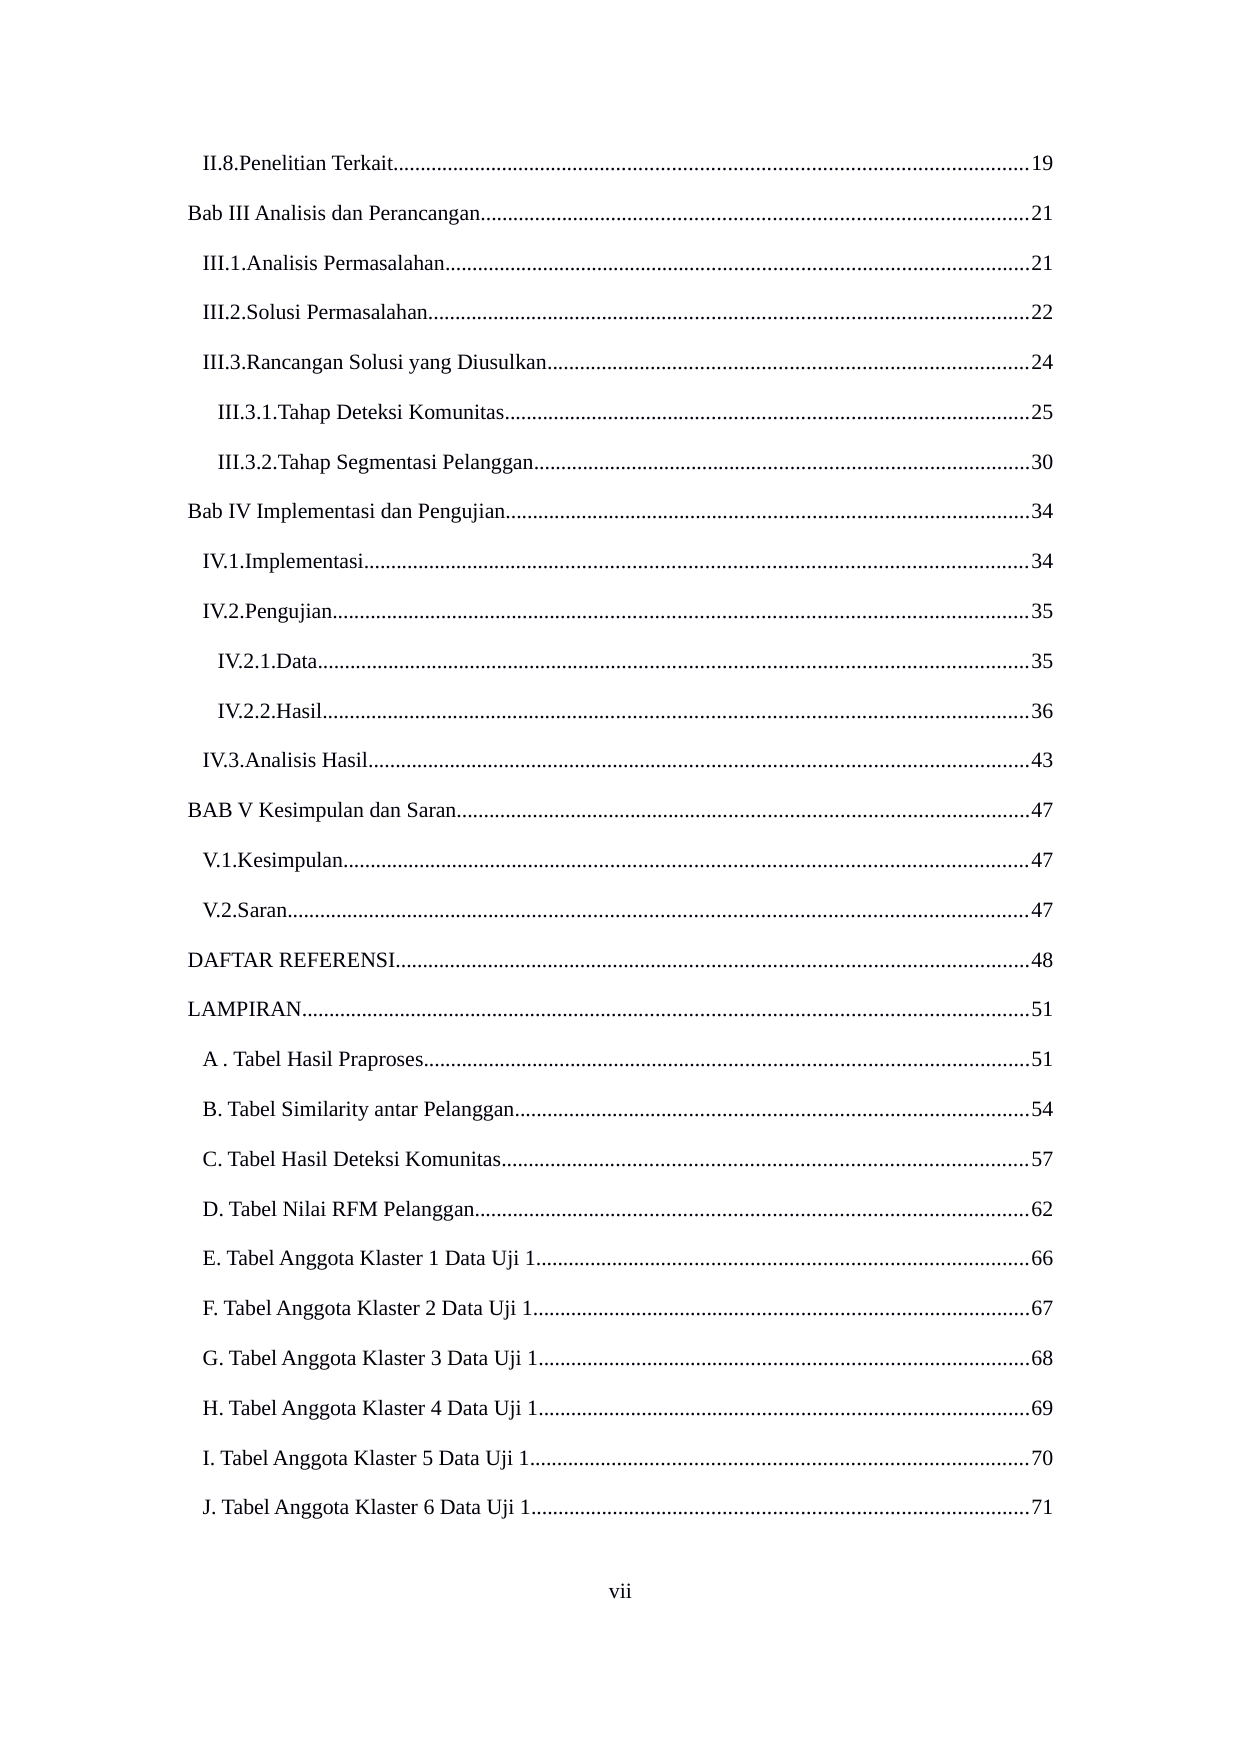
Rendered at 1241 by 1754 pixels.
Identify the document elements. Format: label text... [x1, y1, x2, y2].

text IV.2.2.Hasil 36 [187, 698, 1053, 723]
text IV.2.Pengujian 35 [187, 598, 1053, 623]
text IV.2.1.Data 35 [187, 648, 1053, 673]
text D. Tabel Nilai RFM Pelanggan 62 [187, 1196, 1053, 1221]
text F. Tabel Anggota Klaster 2 Data Uji 1 67 [187, 1295, 1053, 1320]
text Bab III Analisis dan Perancangan 21 [187, 200, 1053, 225]
text C. Tabel Hasil Deteksi Komunitas 57 [187, 1146, 1053, 1171]
text J. Tabel Anggota Klaster 6 Data Uji 1 71 [187, 1494, 1053, 1519]
text IV.3.Analisis Hasil 43 [187, 747, 1053, 773]
text II.8.Penelitian Terkait 19 [187, 150, 1053, 175]
text III.3.2.Tahap Segmentasi Pelanggan 30 [187, 449, 1053, 474]
text Bab IV Implementasi dan Pengujian 34 [187, 498, 1053, 524]
text V.2.Saran 47 [187, 897, 1053, 922]
text III.3.Rancangan Solusi yang Diusulkan 24 [187, 349, 1053, 374]
text III.1.Analisis Permasalahan 21 [187, 249, 1053, 275]
text B. Tabel Similarity antar Pelanggan 54 [187, 1096, 1053, 1121]
text DAFTAR REFERENSI 48 [187, 947, 1053, 972]
text G. Tabel Anggota Klaster 3 Data Uji 1 68 [187, 1345, 1053, 1370]
text H. Tabel Anggota Klaster 4 Data Uji 1 69 [187, 1395, 1053, 1420]
text I. Tabel Anggota Klaster 5 Data Uji 1 70 [187, 1444, 1053, 1470]
text IV.1.Implementasi 34 [187, 548, 1053, 573]
text V.1.Kesimpulan 47 [187, 847, 1053, 872]
text E. Tabel Anggota Klaster 1 Data Uji 1 66 [187, 1245, 1053, 1271]
text LAMPIRAN 51 [187, 996, 1053, 1022]
text III.2.Solusi Permasalahan 22 [187, 299, 1053, 324]
text A . Tabel Hasil Praproses 51 [187, 1046, 1053, 1071]
text BAB V Kesimpulan dan Saran 47 [187, 797, 1053, 822]
text III.3.1.Tahap Deteksi Komunitas 25 [187, 399, 1053, 424]
